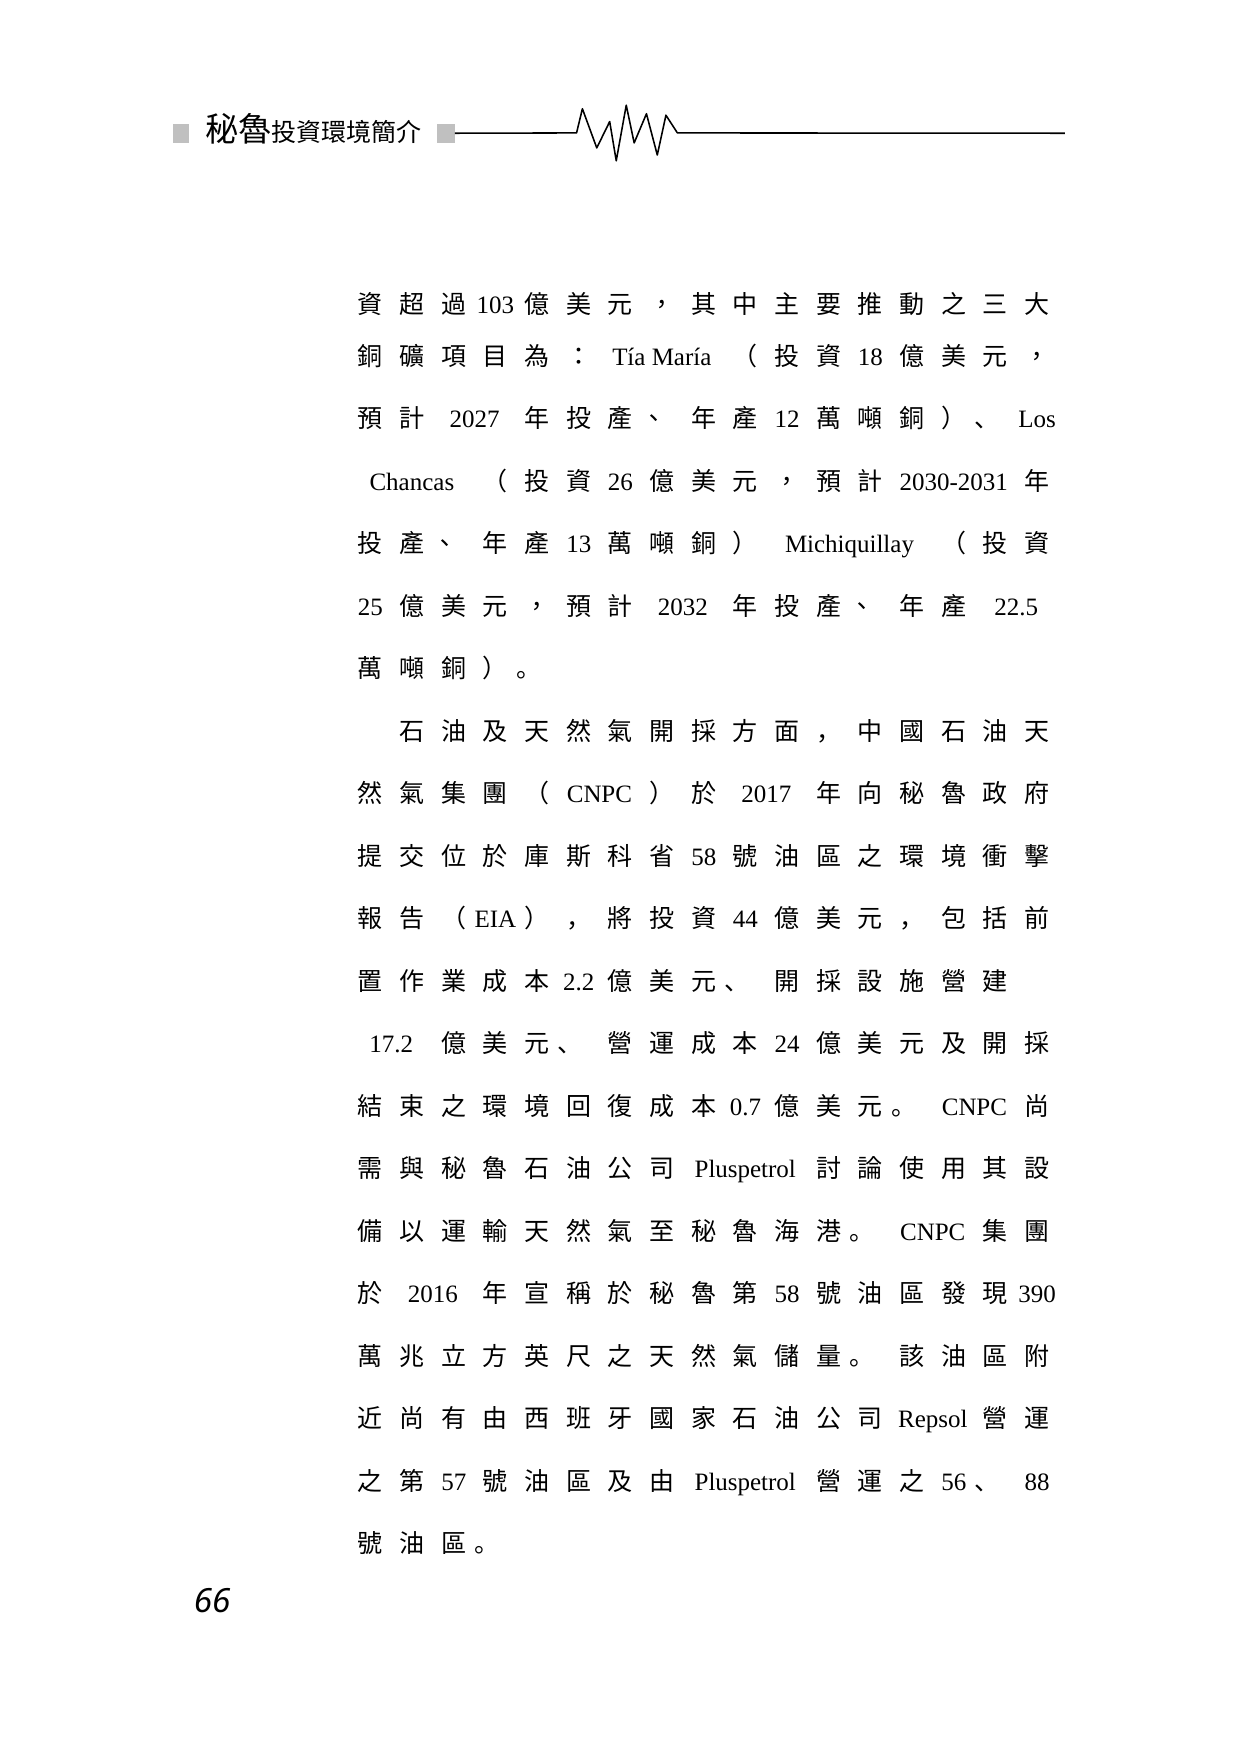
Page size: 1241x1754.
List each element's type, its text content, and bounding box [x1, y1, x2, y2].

text 資超過103億美元，其中主要推動之三大銅礦項目為：Tía María（投資18億美元，預計2027年投產、年產12萬噸銅）、Los Chancas（投資26億美元，預計2030-2031年投產、年產13萬噸銅）Michiquillay（投資25億美元，預計2032年投產、年產22.5萬噸銅）。 [330, 250, 1058, 688]
text 石油及天然氣開採方面，中國石油天然氣集團（CNPC）於2017年向秘魯政府提交位於庫斯科省58號油區之環境衝擊報告（EIA），將投資44億美元，包括前置作業成本2.2億美元、開採設施營建17.2億美元、營運成本24億美元及開採結束之環境回復成本0.7億美元。CNPC尚需與秘魯石油公司Pluspetrol討論使用其設備以運輸天然氣至秘魯海港。CNPC集團於2016年宣稱於秘魯第58號油區發現390萬兆立方英尺之天然氣儲量。該油區附近尚有由西班牙國家石油公司Repsol營運之第57號油區及由Pluspetrol營運之56、88號油區。 [330, 688, 1058, 1563]
